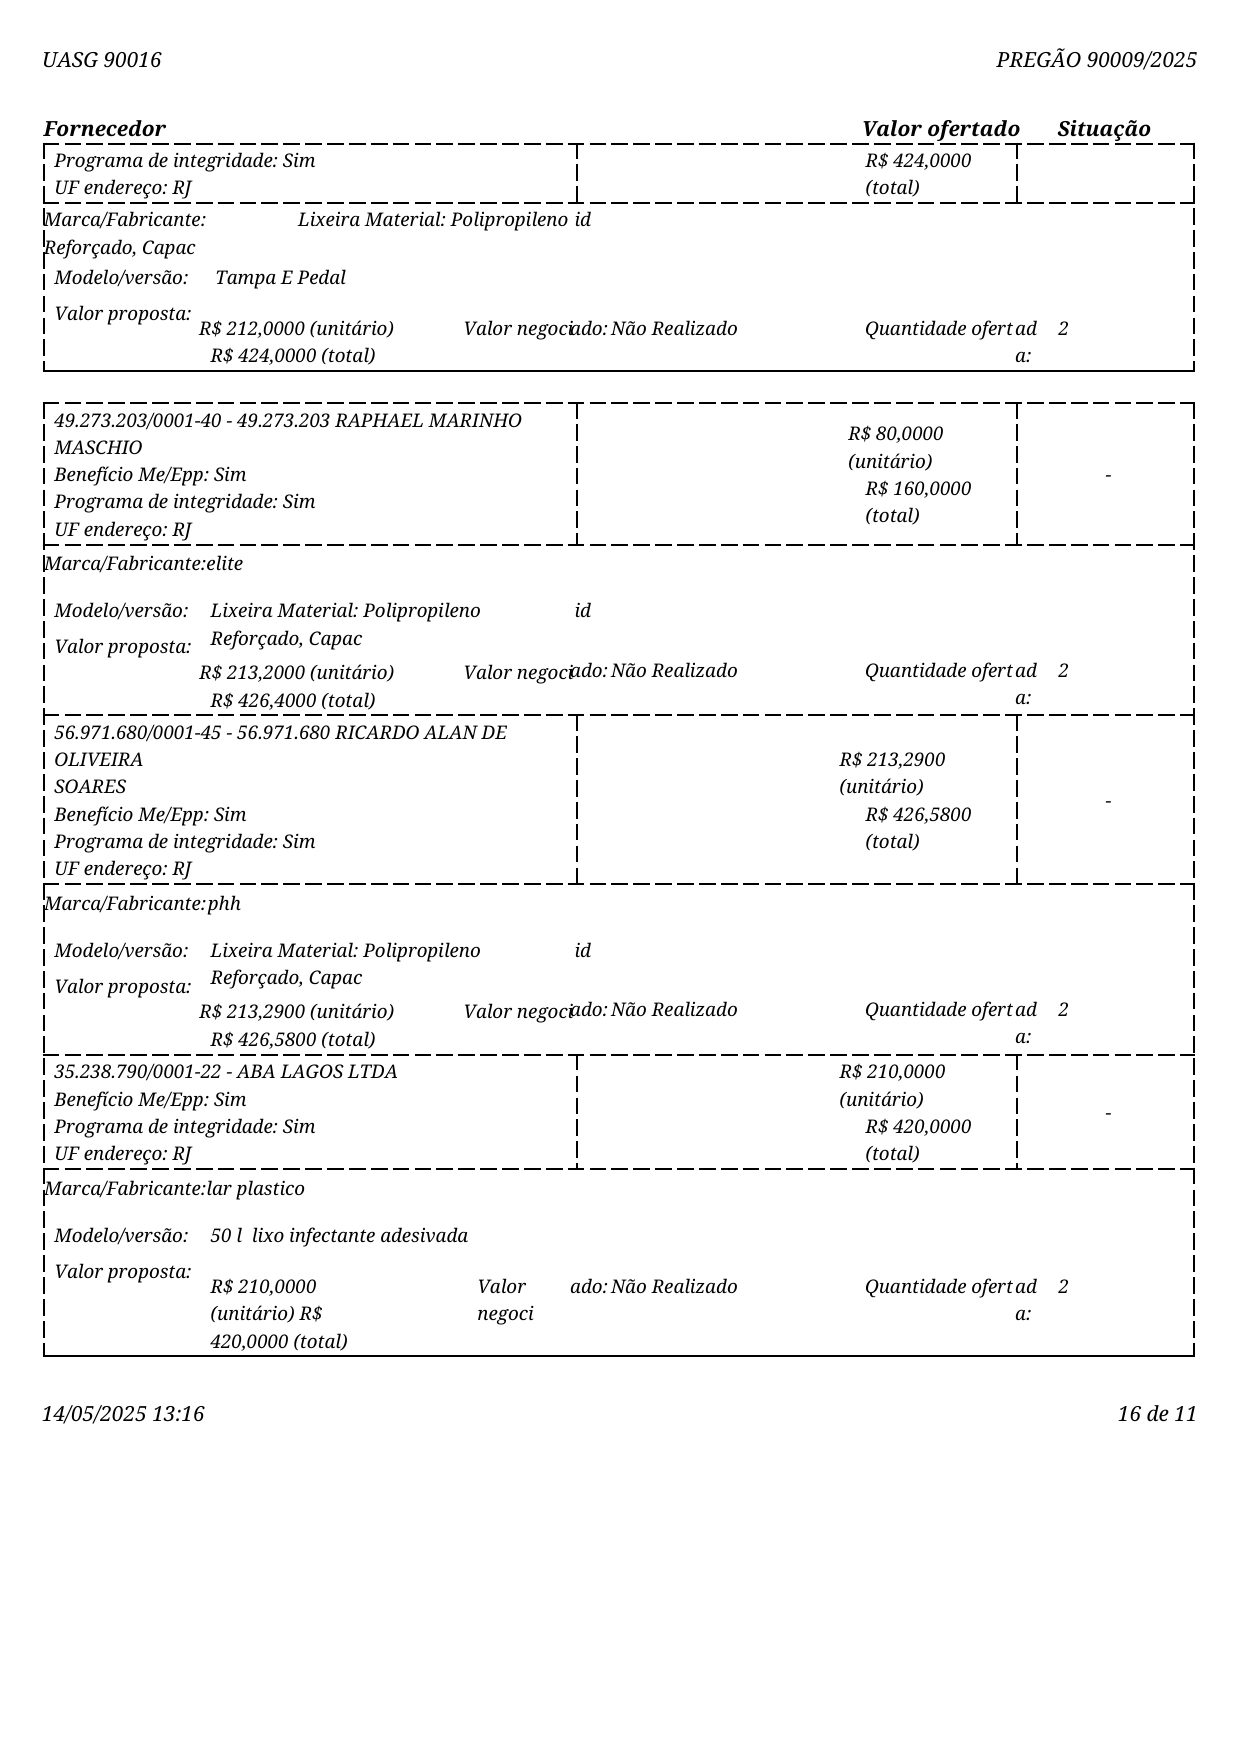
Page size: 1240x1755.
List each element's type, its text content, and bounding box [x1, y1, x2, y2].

table_cell 35.238.790/0001-22 - ABA LAGOS LTDA Benefício Me/Epp: Sim Programa de integridade: Sim UF endereço: RJ [44, 1054, 477, 1168]
table_cell [1017, 714, 1101, 883]
table_cell [839, 595, 1017, 652]
table_cell [1101, 934, 1194, 992]
table_cell [1017, 544, 1101, 595]
table_cell [839, 883, 1017, 934]
table_cell ada: [1017, 1269, 1048, 1355]
table_cell Marca/Fabricante: phh [44, 883, 577, 934]
table_cell [1101, 1269, 1194, 1355]
table_cell Modelo/versão: Valor proposta: [44, 1219, 199, 1355]
table_cell [839, 1168, 1017, 1219]
table_cell [1017, 1054, 1101, 1168]
table_header [1017, 402, 1101, 543]
table_cell [1101, 544, 1194, 595]
table_cell id [577, 595, 839, 652]
table_cell Modelo/versão: Valor proposta: [44, 595, 199, 714]
table_cell [1017, 934, 1101, 992]
table_cell [477, 1219, 577, 1268]
table_cell [839, 202, 1017, 261]
table_cell [1101, 883, 1194, 934]
table_cell Tampa E Pedal [199, 261, 577, 311]
table_cell ado: Não Realizado [577, 992, 839, 1054]
table_cell ada: [1017, 992, 1048, 1054]
table_cell - [1101, 143, 1194, 202]
table_cell Lixeira Material: Polipropileno Reforçado, Capac [199, 934, 577, 992]
table_cell [577, 1054, 839, 1168]
table_cell id [577, 202, 839, 261]
table_cell 2 [1048, 992, 1101, 1054]
table_cell [1101, 1168, 1194, 1219]
table_cell R$ 424,0000 (total) [839, 143, 1017, 202]
table_cell R$ 212,0000 (unitário) Valor negoci R$ 424,0000 (total) [199, 311, 577, 370]
table_cell Quantidade ofert [839, 311, 1017, 370]
table_cell [1017, 595, 1101, 652]
table_cell R$ 213,2000 (unitário) Valor negoci R$ 426,4000 (total) [199, 652, 577, 714]
table_cell [577, 1168, 839, 1219]
table_cell [839, 261, 1017, 311]
table_cell Marca/Fabricante: Lixeira Material: Polipropileno Reforçado, Capac [44, 202, 577, 261]
table_cell R$ 210,0000 (unitário) R$ 420,0000 (total) [839, 1054, 1017, 1168]
table_cell - [1101, 714, 1194, 883]
table_cell 56.971.680/0001-45 - 56.971.680 RICARDO ALAN DE OLIVEIRA SOARES Benefício Me/Epp: Sim Programa de integridade: Sim UF endereço: RJ [44, 714, 577, 883]
table_cell [577, 143, 839, 202]
table_header 49.273.203/0001-40 - 49.273.203 RAPHAEL MARINHO MASCHIO Benefício Me/Epp: Sim Programa de integridade: Sim UF endereço: RJ [44, 402, 577, 543]
table_cell Modelo/versão: Valor proposta: [44, 934, 199, 1054]
table_header R$ 80,0000 (unitário) R$ 160,0000 (total) [839, 402, 1017, 543]
table_cell 2 [1048, 1269, 1101, 1355]
table_cell Modelo/versão: Valor proposta: [44, 261, 199, 370]
table_cell 2 [1048, 652, 1101, 714]
table_cell Valor negoci [477, 1269, 577, 1355]
table_cell R$ 210,0000 (unitário) R$ 420,0000 (total) [199, 1269, 477, 1355]
table_cell [577, 261, 839, 311]
table_cell [839, 934, 1017, 992]
table_cell [839, 1219, 1017, 1268]
table_cell [1101, 202, 1194, 261]
table_header - [1101, 402, 1194, 543]
table_cell [1101, 652, 1194, 714]
table_cell [1017, 143, 1101, 202]
table_cell ado: Não Realizado [577, 311, 839, 370]
table_cell 2 [1048, 311, 1101, 370]
table_cell [1017, 883, 1101, 934]
table_cell ada: [1017, 311, 1048, 370]
table_cell 50 l lixo infectante adesivada [199, 1219, 477, 1268]
table_cell [577, 883, 839, 934]
table_cell [1017, 1219, 1101, 1268]
table_cell [1101, 992, 1194, 1054]
table_cell [1017, 261, 1101, 311]
table_cell Quantidade ofert [839, 992, 1017, 1054]
table_cell [1101, 261, 1194, 311]
table_cell Marca/Fabricante: lar plastico [44, 1168, 477, 1219]
table_cell Lixeira Material: Polipropileno Reforçado, Capac [199, 595, 577, 652]
table_cell [577, 1219, 839, 1268]
table_cell ado: Não Realizado [577, 652, 839, 714]
table_cell [577, 714, 839, 883]
table_cell Quantidade ofert [839, 1269, 1017, 1355]
table_cell [477, 1054, 577, 1168]
table_cell R$ 213,2900 (unitário) Valor negoci R$ 426,5800 (total) [199, 992, 577, 1054]
table_cell R$ 213,2900 (unitário) R$ 426,5800 (total) [839, 714, 1017, 883]
table_cell - [1101, 1054, 1194, 1168]
table_cell Quantidade ofert [839, 652, 1017, 714]
table_cell Marca/Fabricante: elite [44, 544, 577, 595]
table_cell ado: Não Realizado [577, 1269, 839, 1355]
table_cell [1101, 595, 1194, 652]
table_cell ada: [1017, 652, 1048, 714]
table_cell [1017, 1168, 1101, 1219]
table_header [577, 402, 839, 543]
table_cell [1101, 311, 1194, 370]
table_cell [839, 544, 1017, 595]
table_cell [477, 1168, 577, 1219]
table_cell Programa de integridade: Sim UF endereço: RJ [44, 143, 577, 202]
table_cell id [577, 934, 839, 992]
table_cell [1017, 202, 1101, 261]
table_cell [577, 544, 839, 595]
table_cell [1101, 1219, 1194, 1268]
